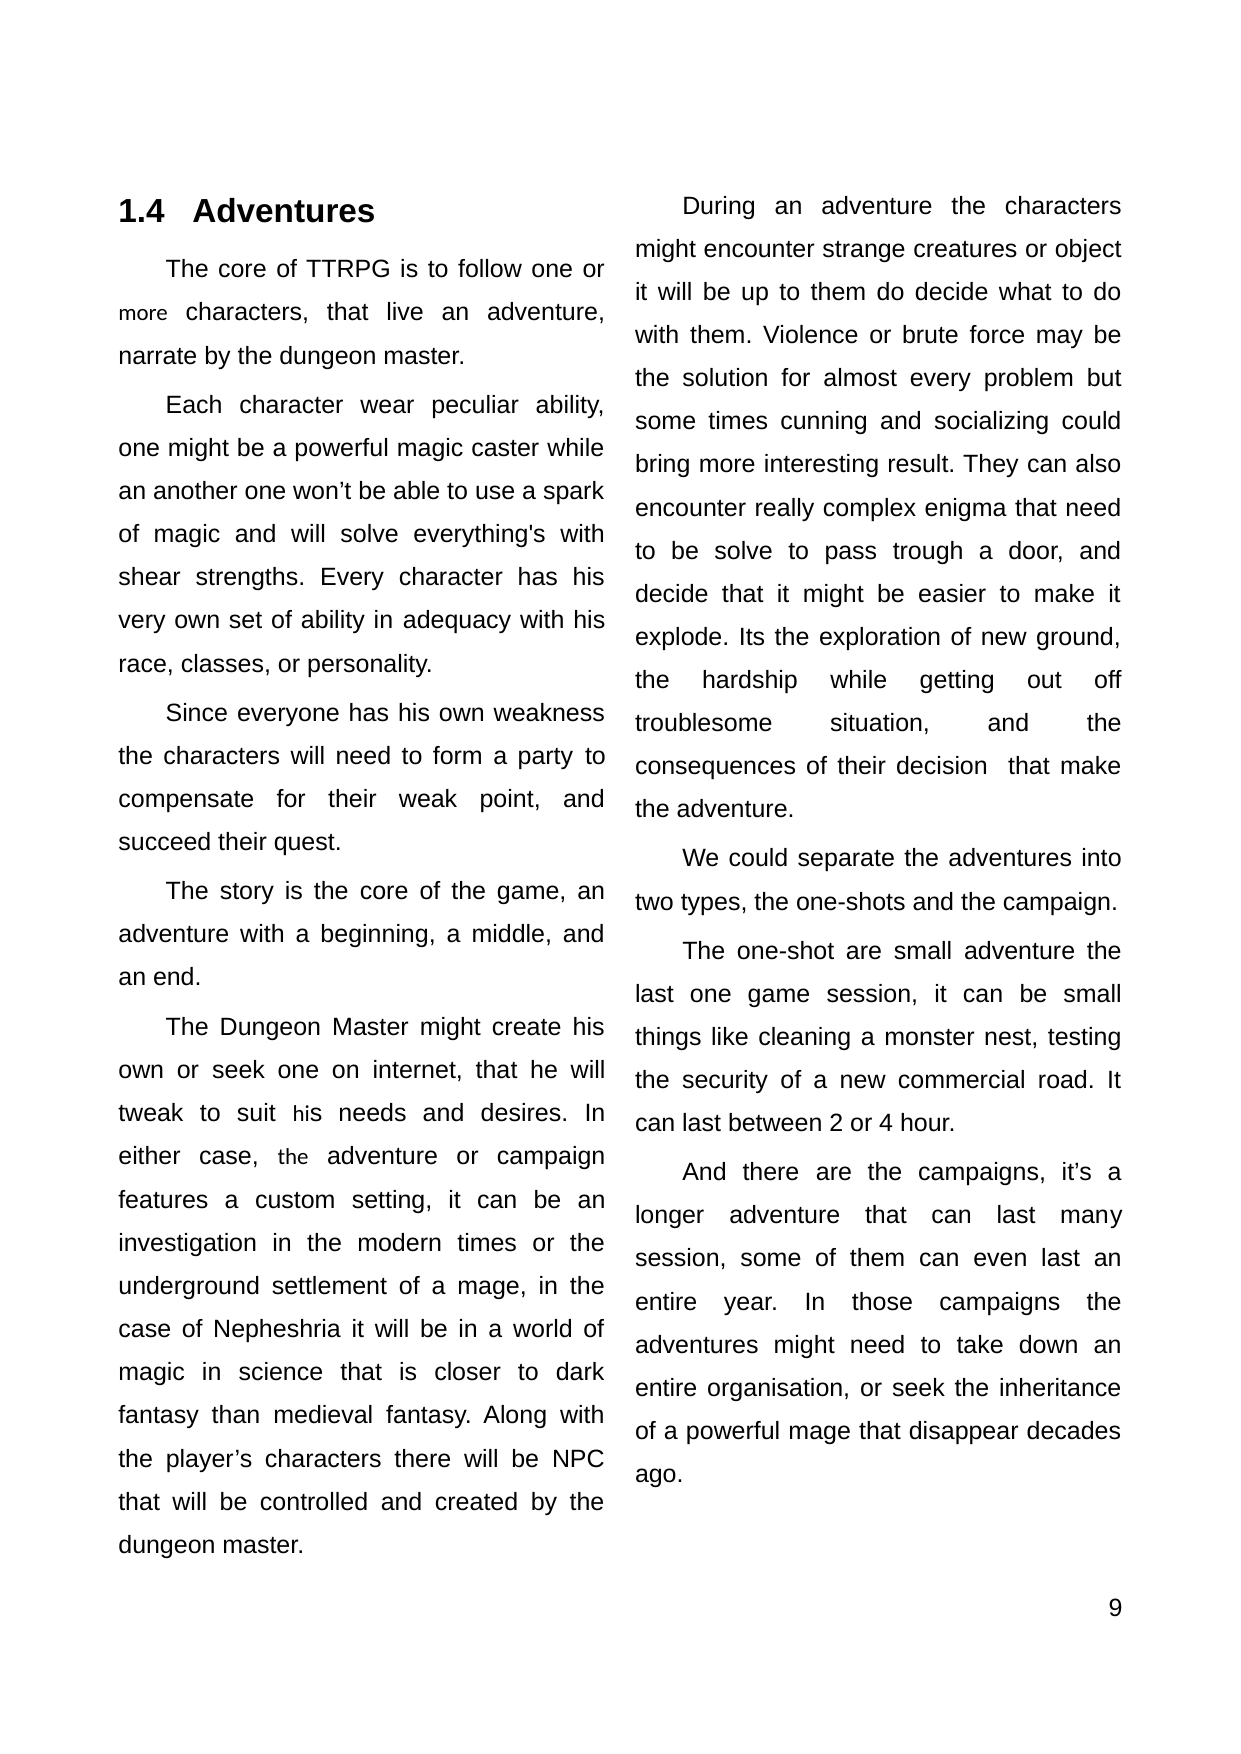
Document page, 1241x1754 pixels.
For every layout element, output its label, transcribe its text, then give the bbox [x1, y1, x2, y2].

text The core of TTRPG is to follow one or more characters, that live an adventure, narrate by the dungeon master. [118, 254, 605, 369]
text The Dungeon Master might create his own or seek one on internet, that he will tweak to suit his needs and desires. In either case, the adventure or campaign features a custom setting, it can be an investigation in the modern times or the underground settlement of a mage, in the case of Nepheshria it will be in a world of magic in science that is closer to dark fantasy than medieval fantasy. Along with the player’s characters there will be NPC that will be controlled and created by the dungeon master. [118, 1011, 605, 1558]
text Since everyone has his own weakness the characters will need to form a party to compensate for their weak point, and succeed their quest. [118, 698, 605, 856]
text We could separate the adventures into two types, the one-shots and the campaign. [635, 843, 1122, 915]
text Each character wear peculiar ability, one might be a powerful magic caster while an another one won’t be able to use a spark of magic and will solve everything's with shear strengths. Every character has his very own set of ability in adequacy with his race, classes, or personality. [118, 390, 605, 677]
text The one-shot are small adventure the last one game session, it can be small things like cleaning a monster nest, testing the security of a new commercial road. It can last between 2 or 4 hour. [635, 936, 1122, 1137]
text The story is the core of the game, an adventure with a beginning, a middle, and an end. [118, 876, 605, 991]
subtitle Adventures [118, 191, 605, 229]
text And there are the campaigns, it’s a longer adventure that can last many session, some of them can even last an entire year. In those campaigns the adventures might need to take down an entire organisation, or seek the inheritance of a powerful mage that disappear decades ago. [635, 1157, 1122, 1488]
text During an adventure the characters might encounter strange creatures or object it will be up to them do decide what to do with them. Violence or brute force may be the solution for almost every problem but some times cunning and socializing could bring more interesting result. They can also encounter really complex enigma that need to be solve to pass trough a door, and decide that it might be easier to make it explode. Its the exploration of new ground, the hardship while getting out off troublesome situation, and the consequences of their decision that make the adventure. [635, 191, 1122, 823]
